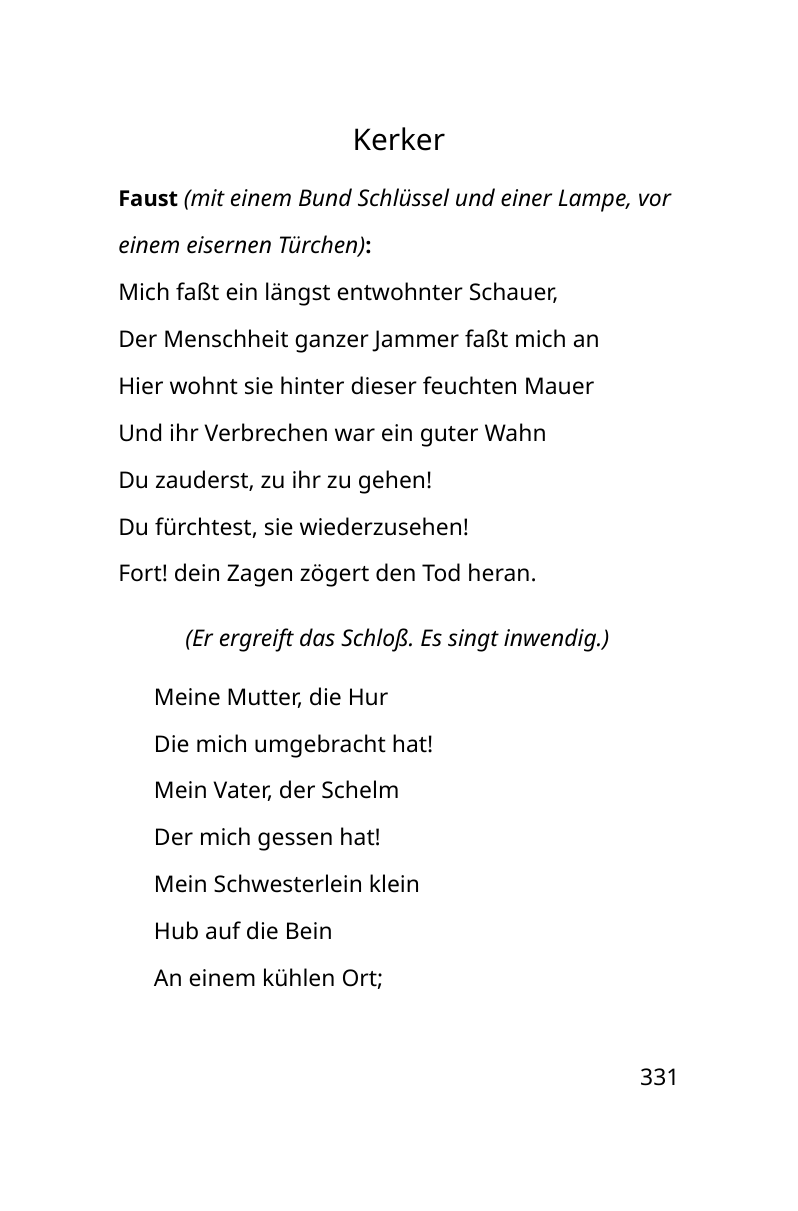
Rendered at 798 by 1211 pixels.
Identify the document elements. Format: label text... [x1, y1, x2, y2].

text Meine Mutter, die Hur Die mich umgebracht hat! Mein Vater, der Schelm Der mich gessen hat! Mein Schwesterlein klein Hub auf die Bein An einem kühlen Ort; [118, 681, 679, 993]
text Faust (mit einem Bund Schlüssel und einer Lampe, vor einem eisernen Türchen): Mich faßt ein längst entwohnter Schauer, Der Menschheit ganzer Jammer faßt mich an Hier wohnt sie hinter dieser feuchten Mauer Und ihr Verbrechen war ein guter Wahn Du zauderst, zu ihr zu gehen! Du fürchtest, sie wiederzusehen! Fort! dein Zagen zögert den Tod heran. [118, 182, 679, 589]
subtitle Kerker [118, 118, 679, 159]
text (Er ergreift das Schloß. Es singt inwendig.) [118, 622, 679, 653]
